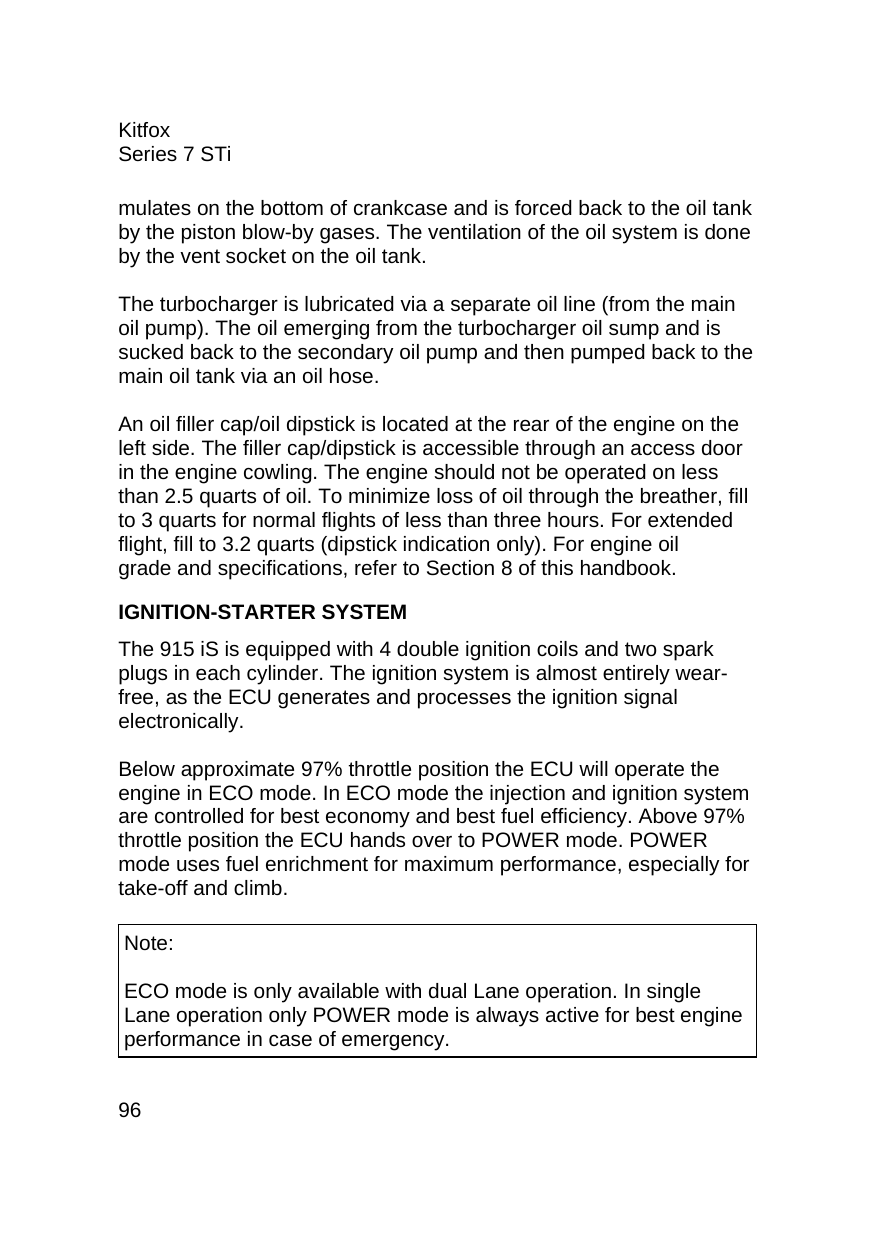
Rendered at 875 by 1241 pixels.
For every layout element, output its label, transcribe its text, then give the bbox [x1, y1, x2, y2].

text grade and specifications, refer to Section 8 of this handbook. [118, 555, 756, 579]
text main oil tank via an oil hose. [118, 364, 756, 388]
text mulates on the bottom of crankcase and is forced back to the oil tank by the piston blow-by gases. The ventilation of the oil system is done by the vent socket on the oil tank. [118, 196, 756, 268]
subtitle IGNITION-STARTER SYSTEM [118, 600, 756, 624]
text The turbocharger is lubricated via a separate oil line (from the main oil pump). The oil emerging from the turbocharger oil sump and is sucked back to the secondary oil pump and then pumped back to the [118, 292, 756, 364]
text An oil filler cap/oil dipstick is located at the rear of the engine on the left side. The filler cap/dipstick is accessible through an access door in the engine cowling. The engine should not be operated on less [118, 412, 756, 483]
text The 915 iS is equipped with 4 double ignition coils and two spark plugs in each cylinder. The ignition system is almost entirely wear-free, as the ECU generates and processes the ignition signal electronically. [118, 637, 756, 732]
text Below approximate 97% throttle position the ECU will operate the engine in ECO mode. In ECO mode the injection and ignition system are controlled for best economy and best fuel efficiency. Above 97% throttle position the ECU hands over to POWER mode. POWER mode uses fuel enrichment for maximum performance, especially for take-off and climb. [118, 756, 756, 900]
table_header Note: ECO mode is only available with dual Lane operation. In single Lane operation only POWER mode is always active for best engine performance in case of emergency. [119, 925, 756, 1056]
text than 2.5 quarts of oil. To minimize loss of oil through the breather, fill to 3 quarts for normal flights of less than three hours. For extended flight, fill to 3.2 quarts (dipstick indication only). For engine oil [118, 483, 756, 555]
